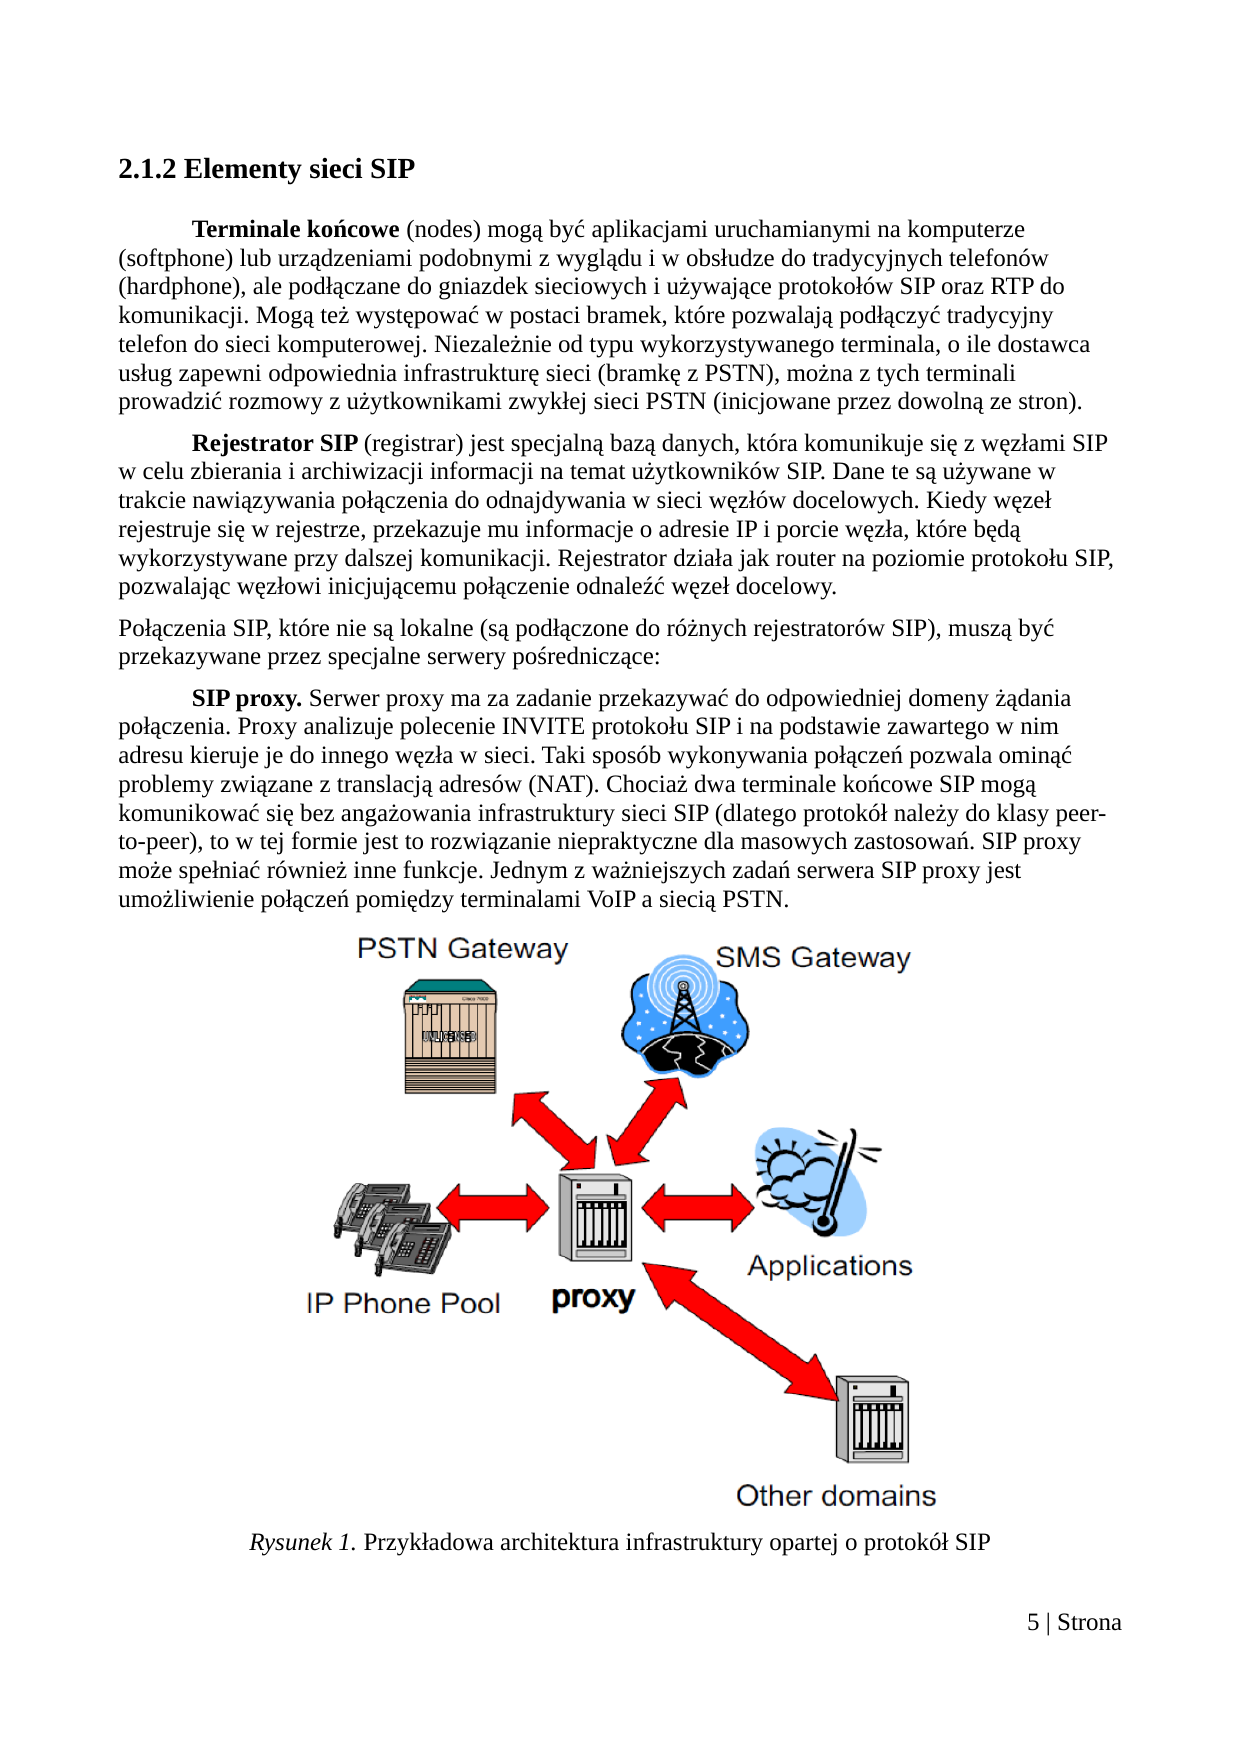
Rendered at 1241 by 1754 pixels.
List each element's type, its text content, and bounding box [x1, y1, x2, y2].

text Rysunek 1. Przykładowa architektura infrastruktury opartej o protokół SIP [118, 925, 1122, 1556]
text Terminale końcowe (nodes) mogą być aplikacjami uruchamianymi na komputerze (softphone) lub urządzeniami podobnymi z wyglądu i w obsłudze do tradycyjnych telefonów (hardphone), ale podłączane do gniazdek sieciowych i używające protokołów SIP oraz RTP do komunikacji. Mogą też występować w postaci bramek, które pozwalają podłączyć tradycyjny telefon do sieci komputerowej. Niezależnie od typu wykorzystywanego terminala, o ile dostawca usług zapewni odpowiednia infrastrukturę sieci (bramkę z PSTN), można z tych terminali prowadzić rozmowy z użytkownikami zwykłej sieci PSTN (inicjowane przez dowolną ze stron). [118, 214, 1122, 415]
text Połączenia SIP, które nie są lokalne (są podłączone do różnych rejestratorów SIP), muszą być przekazywane przez specjalne serwery pośredniczące: [118, 613, 1122, 670]
subtitle 2.1.2 Elementy sieci SIP [118, 152, 1122, 185]
text SIP proxy. Serwer proxy ma za zadanie przekazywać do odpowiedniej domeny żądania połączenia. Proxy analizuje polecenie INVITE protokołu SIP i na podstawie zawartego w nim adresu kieruje je do innego węzła w sieci. Taki sposób wykonywania połączeń pozwala ominąć problemy związane z translacją adresów (NAT). Chociaż dwa terminale końcowe SIP mogą komunikować się bez angażowania infrastruktury sieci SIP (dlatego protokół należy do klasy peer-to-peer), to w tej formie jest to rozwiązanie niepraktyczne dla masowych zastosowań. SIP proxy może spełniać również inne funkcje. Jednym z ważniejszych zadań serwera SIP proxy jest umożliwienie połączeń pomiędzy terminalami VoIP a siecią PSTN. [118, 683, 1122, 913]
text Rejestrator SIP (registrar) jest specjalną bazą danych, która komunikuje się z węzłami SIP w celu zbierania i archiwizacji informacji na temat użytkowników SIP. Dane te są używane w trakcie nawiązywania połączenia do odnajdywania w sieci węzłów docelowych. Kiedy węzeł rejestruje się w rejestrze, przekazuje mu informacje o adresie IP i porcie węzła, które będą wykorzystywane przy dalszej komunikacji. Rejestrator działa jak router na poziomie protokołu SIP, pozwalając węzłowi inicjującemu połączenie odnaleźć węzeł docelowy. [118, 428, 1122, 600]
